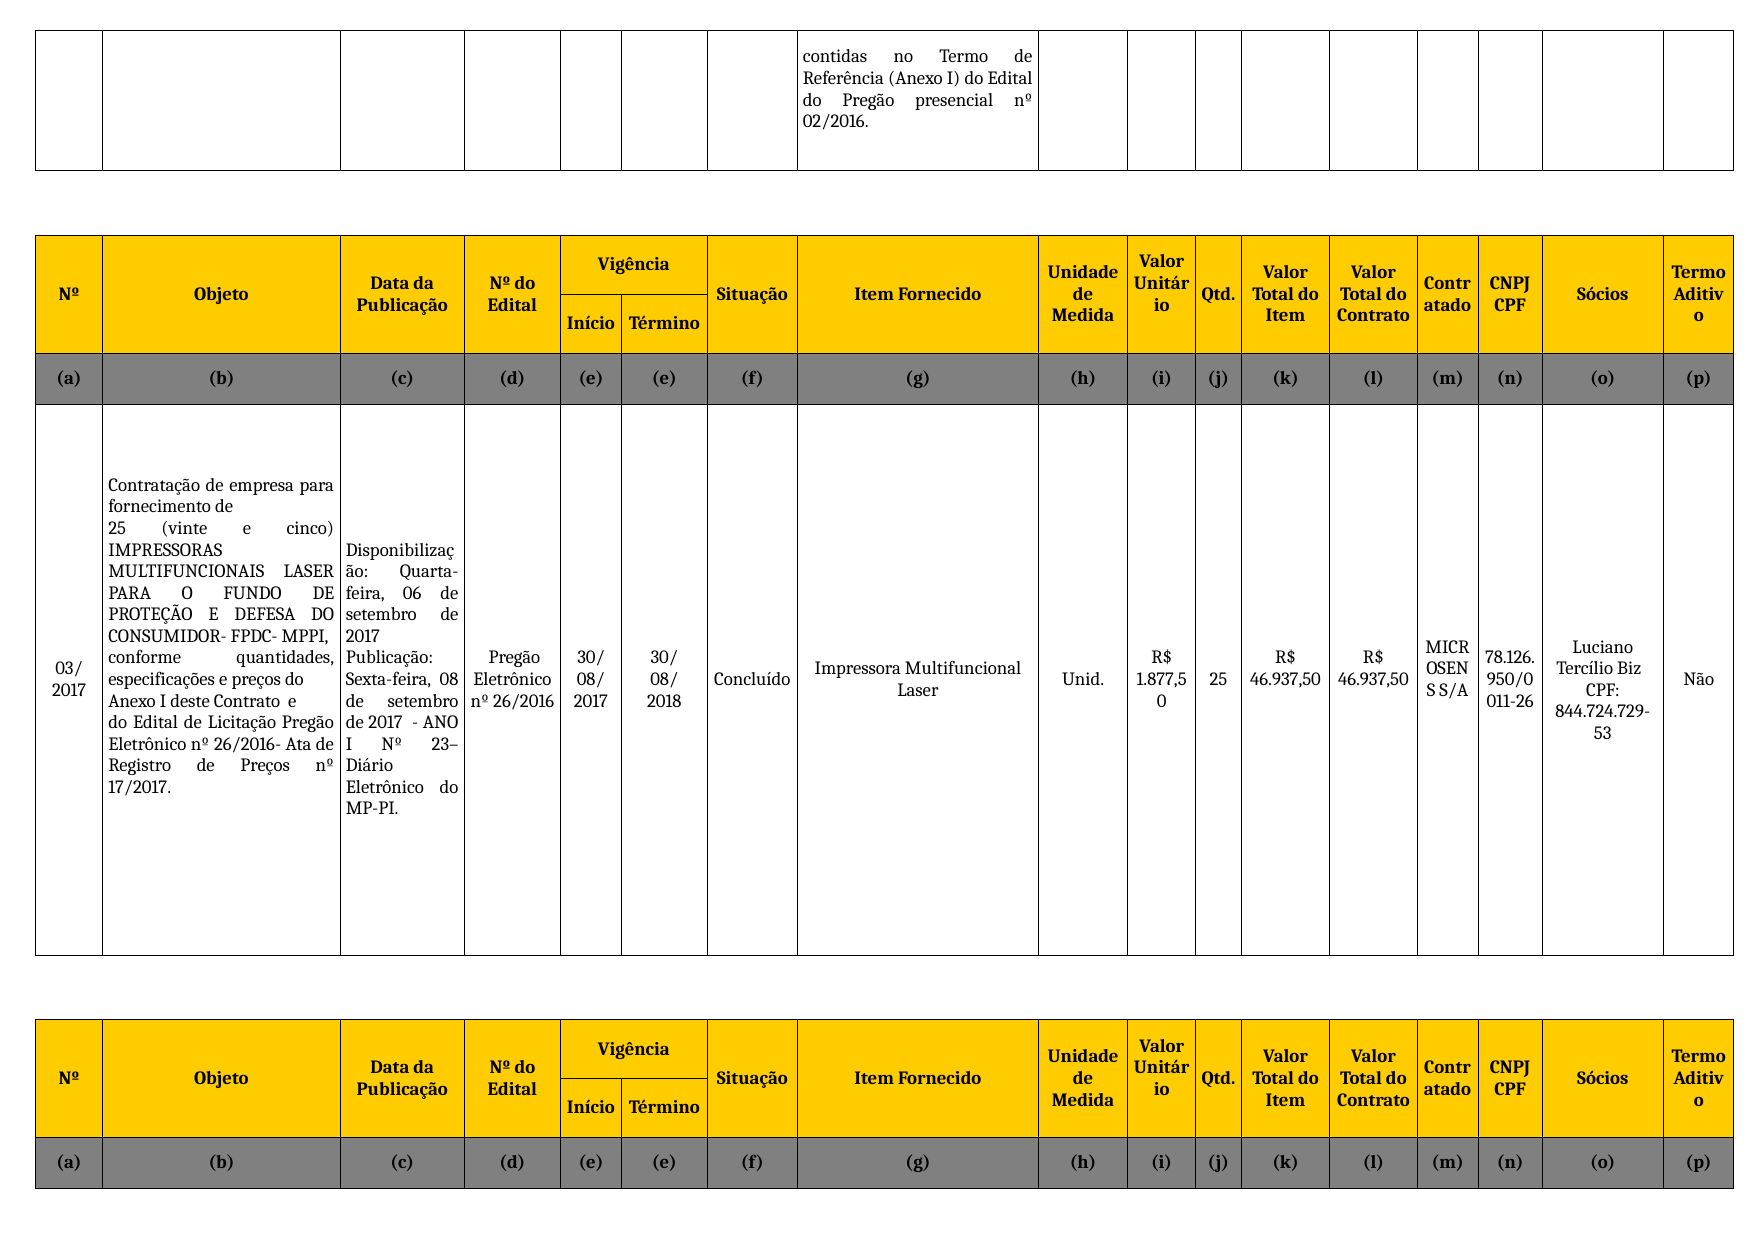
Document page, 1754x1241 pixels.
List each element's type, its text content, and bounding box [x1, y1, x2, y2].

table_header Vigência [561, 1020, 707, 1078]
table_cell [708, 31, 797, 170]
table_cell (c) [341, 354, 464, 404]
table_cell Término [622, 1079, 707, 1137]
table_cell (i) [1128, 354, 1195, 404]
table_cell [1479, 31, 1542, 170]
table_header Nº [36, 236, 102, 353]
table_cell MICROSENS S/A [1418, 405, 1478, 954]
table_cell Término [622, 295, 707, 353]
table_cell [103, 31, 340, 170]
table_cell (l) [1330, 354, 1417, 404]
table_cell (p) [1664, 1138, 1733, 1188]
table_cell [1418, 31, 1478, 170]
table_cell - [1128, 31, 1195, 170]
table_cell 30/ 08/ 2018 [622, 405, 707, 954]
table_cell (m) [1418, 1138, 1478, 1188]
table_cell contidas no Termo de Referência (Anexo I) do Edital do Pregão presencial nº 02/2016. [798, 31, 1038, 170]
table_header Valor Total do Contrato [1330, 1020, 1417, 1137]
table_cell (j) [1196, 1138, 1241, 1188]
table_cell (l) [1330, 1138, 1417, 1188]
table_cell (n) [1479, 1138, 1542, 1188]
table_header Data da Publicação [341, 1020, 464, 1137]
table_cell (g) [798, 354, 1038, 404]
table_cell (a) [36, 354, 102, 404]
table_header Termo Aditivo [1664, 236, 1733, 353]
table_cell - [1242, 31, 1329, 170]
table_cell Impressora Multifuncional Laser [798, 405, 1038, 954]
table_cell (e) [622, 354, 707, 404]
table_cell R$ 46.937,50 [1242, 405, 1329, 954]
table_cell (f) [708, 354, 797, 404]
table_cell Início [561, 295, 621, 353]
table_header CNPJ CPF [1479, 236, 1542, 353]
table_cell 25 [1196, 405, 1241, 954]
table_cell 78.126.950/0011-26 [1479, 405, 1542, 954]
table_header CNPJ CPF [1479, 1020, 1542, 1137]
table_cell (o) [1543, 354, 1663, 404]
table_cell Concluído [708, 405, 797, 954]
table_cell (o) [1543, 1138, 1663, 1188]
table_cell (f) [708, 1138, 797, 1188]
table_header Situação [708, 236, 797, 353]
table_cell [1664, 31, 1733, 170]
table_cell [36, 31, 102, 170]
table_cell Pregão Eletrônico nº 26/2016 [465, 405, 560, 954]
table_cell [465, 31, 560, 170]
table_header Nº [36, 1020, 102, 1137]
table_cell (a) [36, 1138, 102, 1188]
table_header Nº do Edital [465, 236, 560, 353]
table_cell R$ 1.877,50 [1128, 405, 1195, 954]
table_header Qtd. [1196, 1020, 1241, 1137]
table_cell (d) [465, 354, 560, 404]
table_cell Disponibilização: Quarta-feira, 06 de setembro de 2017 Publicação: Sexta-feira, 08 de setembro de 2017 - ANO I Nº 23– Diário Eletrônico do MP-PI. [341, 405, 464, 954]
table_cell (j) [1196, 354, 1241, 404]
table_cell [622, 31, 707, 170]
table_cell (b) [103, 354, 340, 404]
table_cell (b) [103, 1138, 340, 1188]
table_cell (h) [1039, 354, 1127, 404]
table_header Unidade de Medida [1039, 236, 1127, 353]
table_cell [1330, 31, 1417, 170]
table_header Unidade de Medida [1039, 1020, 1127, 1137]
table_cell (e) [561, 1138, 621, 1188]
table_cell [1543, 31, 1663, 170]
table_cell R$ 46.937,50 [1330, 405, 1417, 954]
table_header Valor Unitário [1128, 236, 1195, 353]
table_header Item Fornecido [798, 1020, 1038, 1137]
table_cell Não [1664, 405, 1733, 954]
table_cell (k) [1242, 1138, 1329, 1188]
table_header Valor Total do Item [1242, 1020, 1329, 1137]
table_cell - [1039, 31, 1127, 170]
table_header Objeto [103, 1020, 340, 1137]
table_cell Unid. [1039, 405, 1127, 954]
table_header Contratado [1418, 1020, 1478, 1137]
table_cell 03/ 2017 [36, 405, 102, 954]
table_header Qtd. [1196, 236, 1241, 353]
table_header Situação [708, 1020, 797, 1137]
table_header Valor Total do Item [1242, 236, 1329, 353]
table_header Valor Unitário [1128, 1020, 1195, 1137]
table_cell (i) [1128, 1138, 1195, 1188]
table_cell - [1196, 31, 1241, 170]
table_header Vigência [561, 236, 707, 294]
table_cell (k) [1242, 354, 1329, 404]
table_cell (g) [798, 1138, 1038, 1188]
table_cell (e) [561, 354, 621, 404]
table_cell [341, 31, 464, 170]
table_cell (c) [341, 1138, 464, 1188]
table_cell (m) [1418, 354, 1478, 404]
table_cell [561, 31, 621, 170]
table_cell Luciano Tercílio Biz CPF: 844.724.729- 53 [1543, 405, 1663, 954]
table_cell (n) [1479, 354, 1542, 404]
table_cell (h) [1039, 1138, 1127, 1188]
table_cell Contratação de empresa para fornecimento de 25 (vinte e cinco) IMPRESSORAS MULTIFUNCIONAIS LASER PARA O FUNDO DE PROTEÇÃO E DEFESA DO CONSUMIDOR- FPDC- MPPI, conforme quantidades, especificações e preços do Anexo I deste Contrato e do Edital de Licitação Pregão Eletrônico nº 26/2016- Ata de Registro de Preços nº 17/2017. [103, 405, 340, 954]
table_header Nº do Edital [465, 1020, 560, 1137]
table_cell 30/ 08/ 2017 [561, 405, 621, 954]
table_cell Início [561, 1079, 621, 1137]
table_header Valor Total do Contrato [1330, 236, 1417, 353]
table_header Contratado [1418, 236, 1478, 353]
table_header Item Fornecido [798, 236, 1038, 353]
table_header Termo Aditivo [1664, 1020, 1733, 1137]
table_header Objeto [103, 236, 340, 353]
table_cell (e) [622, 1138, 707, 1188]
table_header Data da Publicação [341, 236, 464, 353]
table_header Sócios [1543, 1020, 1663, 1137]
table_cell (p) [1664, 354, 1733, 404]
table_header Sócios [1543, 236, 1663, 353]
table_cell (d) [465, 1138, 560, 1188]
